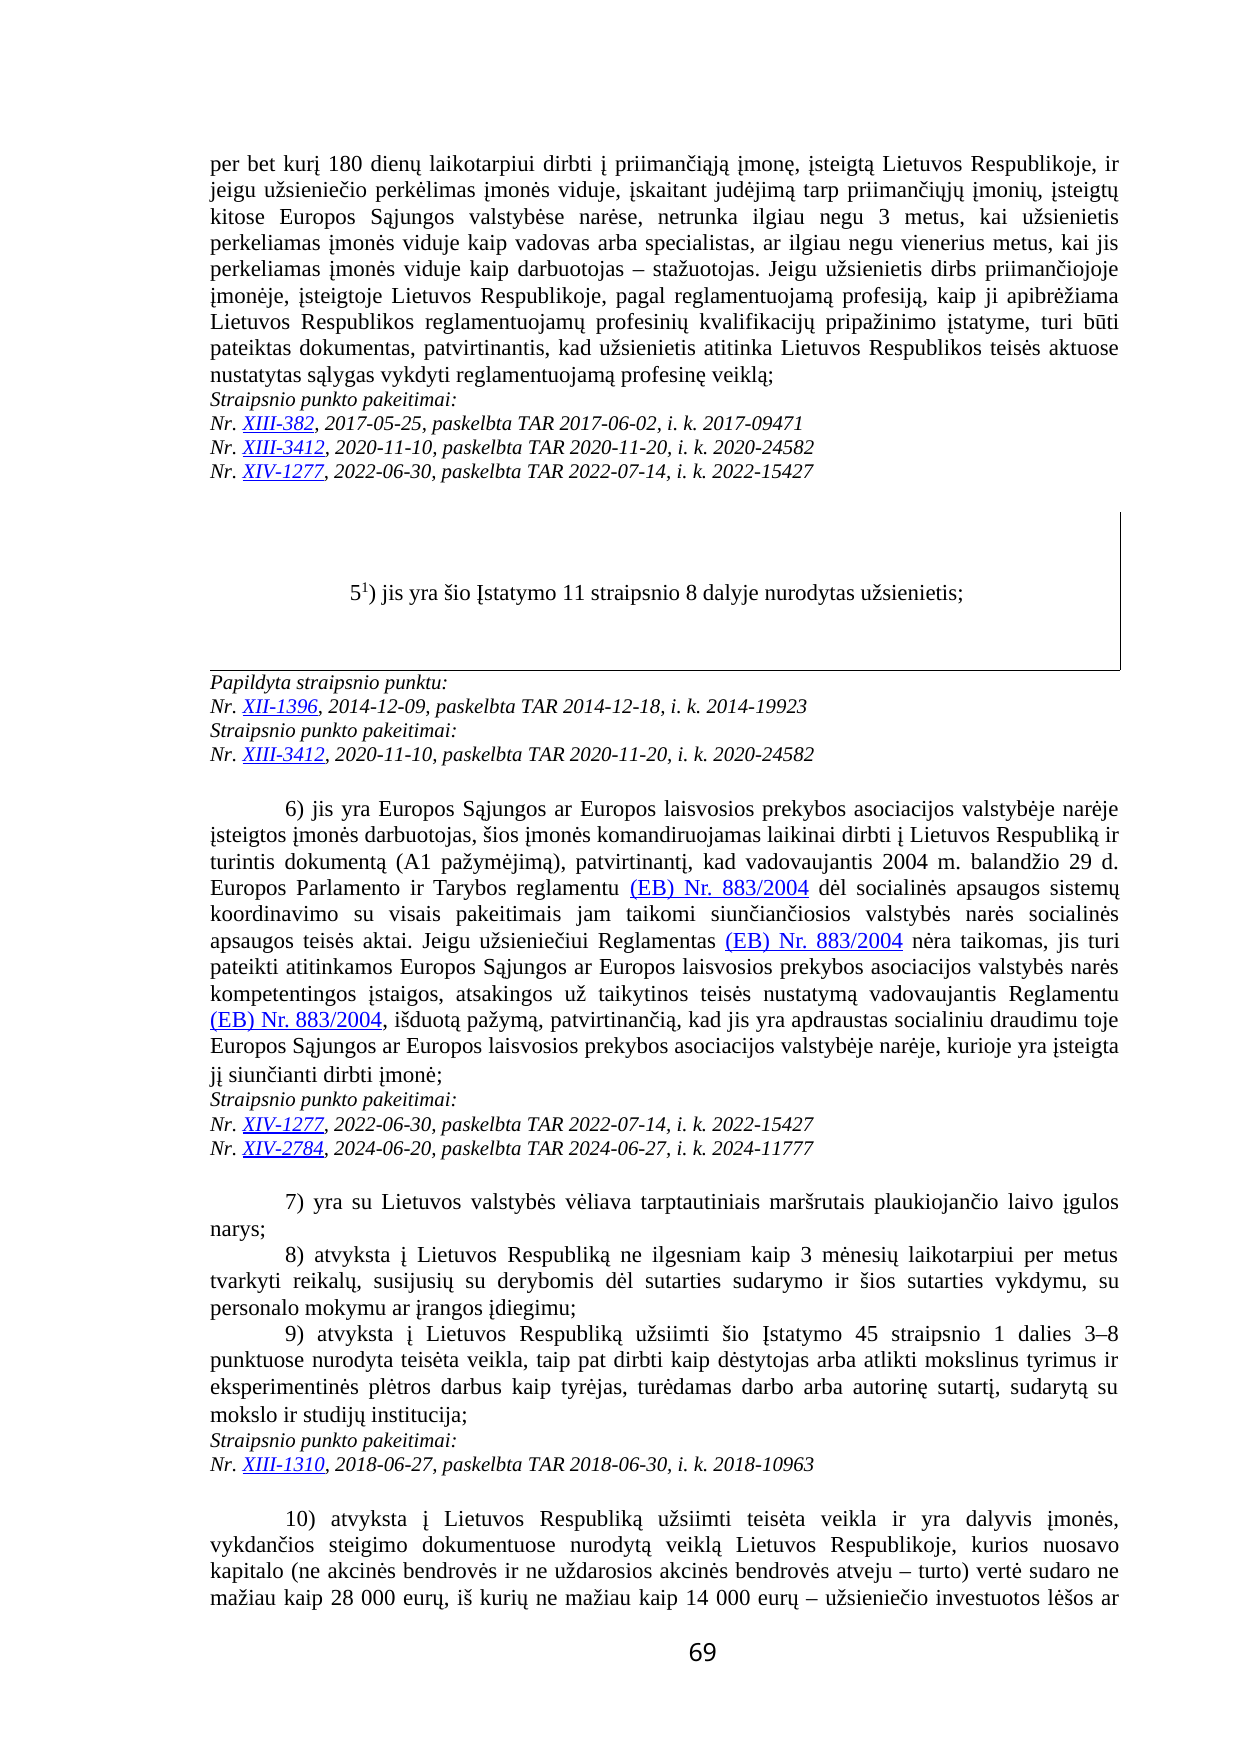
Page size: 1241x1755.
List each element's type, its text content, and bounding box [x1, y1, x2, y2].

text 8) atvyksta į Lietuvos Respubliką ne ilgesniam kaip 3 mėnesių laikotarpiui per metus tvarkyti reikalų, susijusių su derybomis dėl sutarties sudarymo ir šios sutarties vykdymu, su personalo mokymu ar įrangos įdiegimu; [210, 1241, 1120, 1320]
text Nr. XII-1396, 2014-12-09, paskelbta TAR 2014-12-18, i. k. 2014-19923 [210, 694, 1120, 718]
text Nr. XIII-1310, 2018-06-27, paskelbta TAR 2018-06-30, i. k. 2018-10963 [210, 1452, 1120, 1476]
text Nr. XIII-3412, 2020-11-10, paskelbta TAR 2020-11-20, i. k. 2020-24582 [210, 435, 1120, 459]
text 51) jis yra šio Įstatymo 11 straipsnio 8 dalyje nurodytas užsienietis; [210, 512, 1120, 670]
text Nr. XIV-1277, 2022-06-30, paskelbta TAR 2022-07-14, i. k. 2022-15427 [210, 459, 1120, 483]
text 10) atvyksta į Lietuvos Respubliką užsiimti teisėta veikla ir yra dalyvis įmonės, vykdančios steigimo dokumentuose nurodytą veiklą Lietuvos Respublikoje, kurios nuosavo kapitalo (ne akcinės bendrovės ir ne uždarosios akcinės bendrovės atveju – turto) vertė sudaro ne mažiau kaip 28 000 eurų, iš kurių ne mažiau kaip 14 000 eurų – užsieniečio investuotos lėšos ar [210, 1505, 1120, 1610]
text 6) jis yra Europos Sąjungos ar Europos laisvosios prekybos asociacijos valstybėje narėje įsteigtos įmonės darbuotojas, šios įmonės komandiruojamas laikinai dirbti į Lietuvos Respubliką ir turintis dokumentą (A1 pažymėjimą), patvirtinantį, kad vadovaujantis 2004 m. balandžio 29 d. Europos Parlamento ir Tarybos reglamentu (EB) Nr. 883/2004 dėl socialinės apsaugos sistemų koordinavimo su visais pakeitimais jam taikomi siunčiančiosios valstybės narės socialinės apsaugos teisės aktai. Jeigu užsieniečiui Reglamentas (EB) Nr. 883/2004 nėra taikomas, jis turi pateikti atitinkamos Europos Sąjungos ar Europos laisvosios prekybos asociacijos valstybės narės kompetentingos įstaigos, atsakingos už taikytinos teisės nustatymą vadovaujantis Reglamentu (EB) Nr. 883/2004, išduotą pažymą, patvirtinančią, kad jis yra apdraustas socialiniu draudimu toje Europos Sąjungos ar Europos laisvosios prekybos asociacijos valstybėje narėje, kurioje yra įsteigta jį siunčianti dirbti įmonė; [210, 795, 1120, 1087]
text Straipsnio punkto pakeitimai: [210, 718, 1120, 742]
text Papildyta straipsnio punktu: [210, 670, 1120, 694]
text Nr. XIV-2784, 2024-06-20, paskelbta TAR 2024-06-27, i. k. 2024-11777 [210, 1136, 1120, 1159]
text Nr. XIII-382, 2017-05-25, paskelbta TAR 2017-06-02, i. k. 2017-09471 [210, 411, 1120, 435]
text Straipsnio punkto pakeitimai: [210, 387, 1120, 411]
text 7) yra su Lietuvos valstybės vėliava tarptautiniais maršrutais plaukiojančio laivo įgulos narys; [210, 1188, 1120, 1241]
text Straipsnio punkto pakeitimai: [210, 1428, 1120, 1452]
text Nr. XIII-3412, 2020-11-10, paskelbta TAR 2020-11-20, i. k. 2020-24582 [210, 742, 1120, 766]
text Straipsnio punkto pakeitimai: [210, 1087, 1120, 1111]
text Nr. XIV-1277, 2022-06-30, paskelbta TAR 2022-07-14, i. k. 2022-15427 [210, 1111, 1120, 1136]
text 9) atvyksta į Lietuvos Respubliką užsiimti šio Įstatymo 45 straipsnio 1 dalies 3–8 punktuose nurodyta teisėta veikla, taip pat dirbti kaip dėstytojas arba atlikti mokslinus tyrimus ir eksperimentinės plėtros darbus kaip tyrėjas, turėdamas darbo arba autorinę sutartį, sudarytą su mokslo ir studijų institucija; [210, 1320, 1120, 1428]
text per bet kurį 180 dienų laikotarpiui dirbti į priimančiąją įmonę, įsteigtą Lietuvos Respublikoje, ir jeigu užsieniečio perkėlimas įmonės viduje, įskaitant judėjimą tarp priimančiųjų įmonių, įsteigtų kitose Europos Sąjungos valstybėse narėse, netrunka ilgiau negu 3 metus, kai užsienietis perkeliamas įmonės viduje kaip vadovas arba specialistas, ar ilgiau negu vienerius metus, kai jis perkeliamas įmonės viduje kaip darbuotojas – stažuotojas. Jeigu užsienietis dirbs priimančiojoje įmonėje, įsteigtoje Lietuvos Respublikoje, pagal reglamentuojamą profesiją, kaip ji apibrėžiama Lietuvos Respublikos reglamentuojamų profesinių kvalifikacijų pripažinimo įstatyme, turi būti pateiktas dokumentas, patvirtinantis, kad užsienietis atitinka Lietuvos Respublikos teisės aktuose nustatytas sąlygas vykdyti reglamentuojamą profesinę veiklą; [210, 150, 1120, 387]
